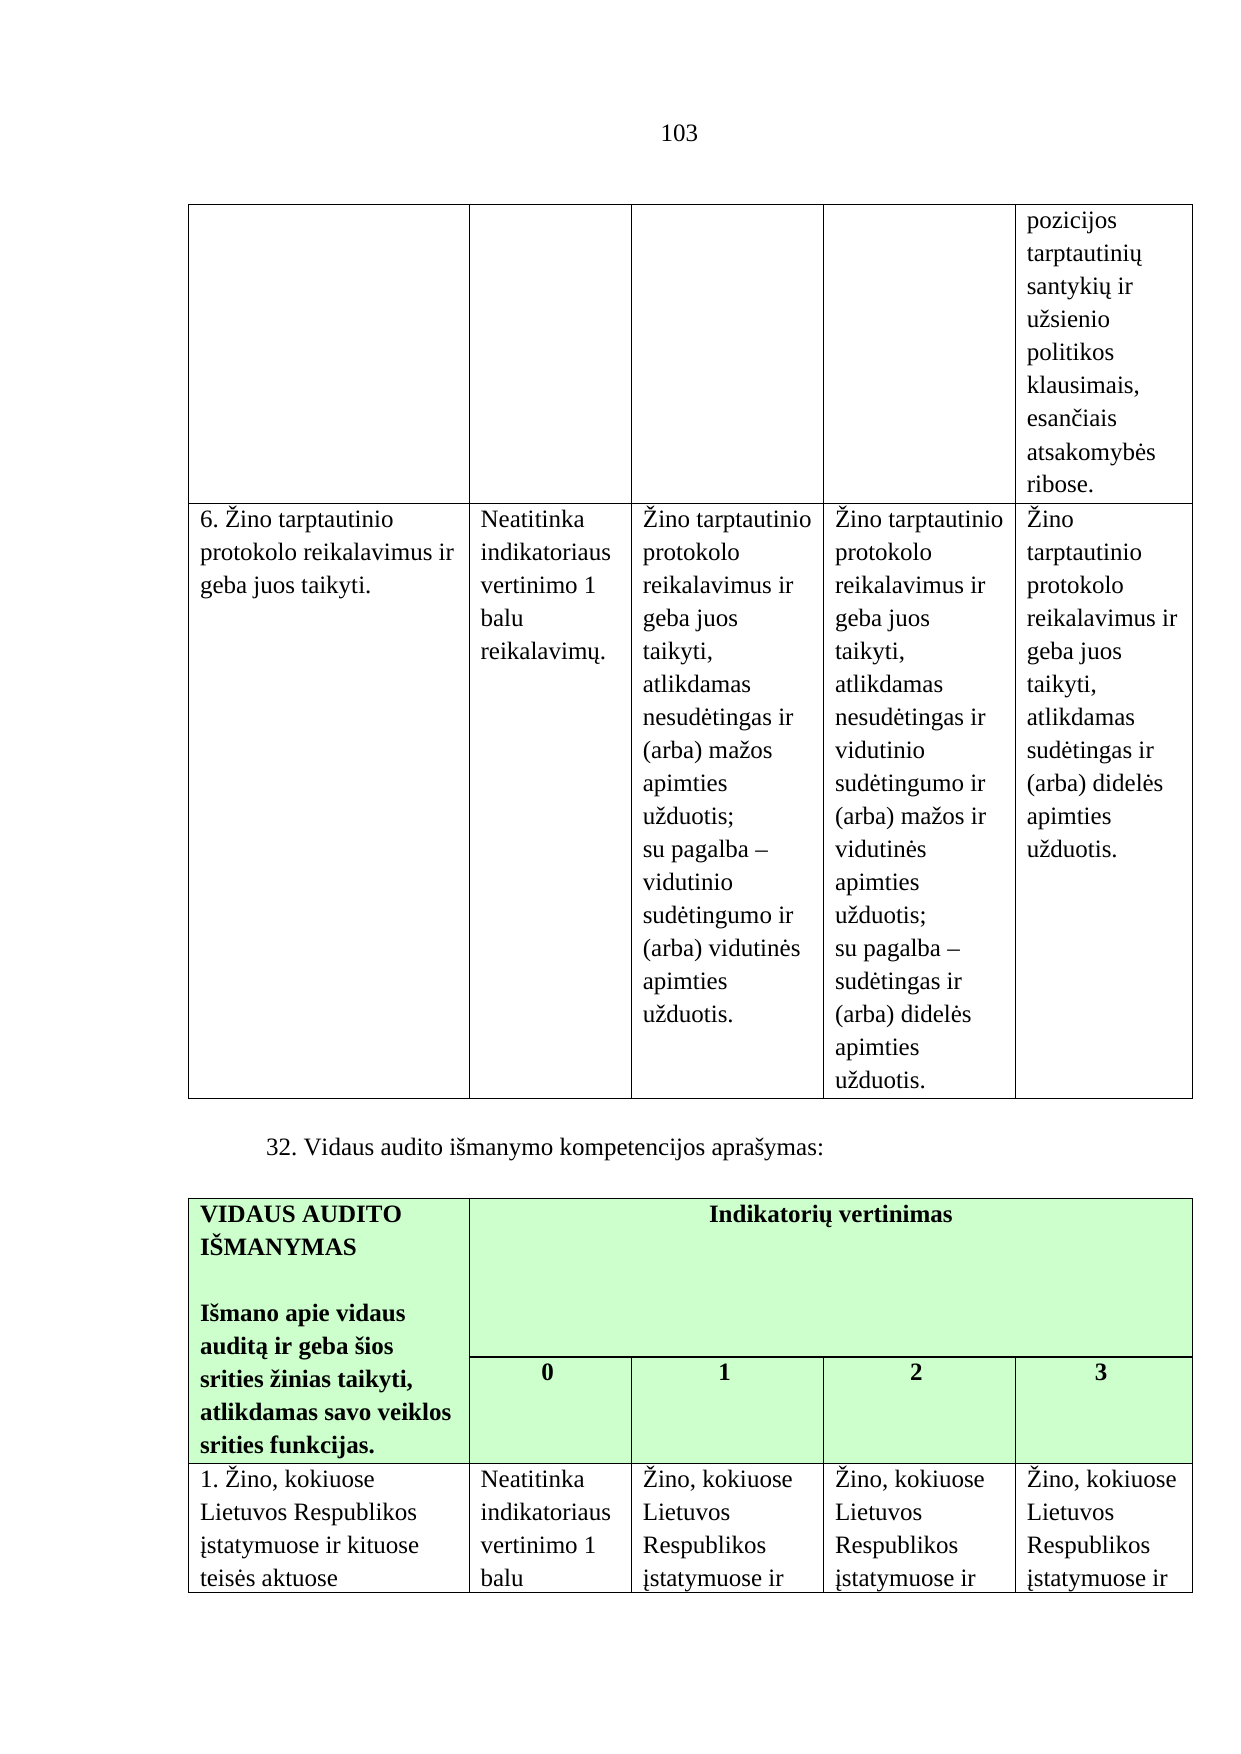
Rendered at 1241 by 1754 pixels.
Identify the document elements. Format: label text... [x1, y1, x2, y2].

table_cell [470, 205, 631, 503]
table_cell Žino tarptautinio protokolo reikalavimus ir geba juos taikyti, atlikdamas nesudėtingas ir (arba) mažos apimties užduotis; su pagalba – vidutinio sudėtingumo ir (arba) vidutinės apimties užduotis. [632, 504, 823, 1098]
table_cell 0 [470, 1358, 631, 1463]
table_cell Žino, kokiuose Lietuvos Respublikos įstatymuose ir [1016, 1464, 1192, 1592]
table_cell Neatitinka indikatoriaus vertinimo 1 balu reikalavimų. [470, 504, 631, 1098]
table_cell 1. Žino, kokiuose Lietuvos Respublikos įstatymuose ir kituose teisės aktuose [189, 1464, 469, 1592]
table_cell Žino tarptautinio protokolo reikalavimus ir geba juos taikyti, atlikdamas nesudėtingas ir vidutinio sudėtingumo ir (arba) mažos ir vidutinės apimties užduotis; su pagalba – sudėtingas ir (arba) didelės apimties užduotis. [824, 504, 1015, 1098]
table_cell [632, 205, 823, 503]
table_cell 6. Žino tarptautinio protokolo reikalavimus ir geba juos taikyti. [189, 504, 469, 1098]
table_cell Žino, kokiuose Lietuvos Respublikos įstatymuose ir [632, 1464, 823, 1592]
table_header Indikatorių vertinimas [470, 1199, 1192, 1356]
table_cell [824, 205, 1015, 503]
table_header VIDAUS AUDITO IŠMANYMAS Išmano apie vidaus auditą ir geba šios srities žinias taikyti, atlikdamas savo veiklos srities funkcijas. [189, 1199, 469, 1463]
table_cell Žino, kokiuose Lietuvos Respublikos įstatymuose ir [824, 1464, 1015, 1592]
table_cell Neatitinka indikatoriaus vertinimo 1 balu [470, 1464, 631, 1592]
table_cell 1 [632, 1358, 823, 1463]
table_cell Žino tarptautinio protokolo reikalavimus ir geba juos taikyti, atlikdamas sudėtingas ir (arba) didelės apimties užduotis. [1016, 504, 1192, 1098]
table_cell [189, 205, 469, 503]
table_cell pozicijos tarptautinių santykių ir užsienio politikos klausimais, esančiais atsakomybės ribose. [1016, 205, 1192, 503]
text 32. Vidaus audito išmanymo kompetencijos aprašymas: [177, 1132, 1181, 1161]
table_cell 2 [824, 1358, 1015, 1463]
table_cell 3 [1016, 1358, 1192, 1463]
